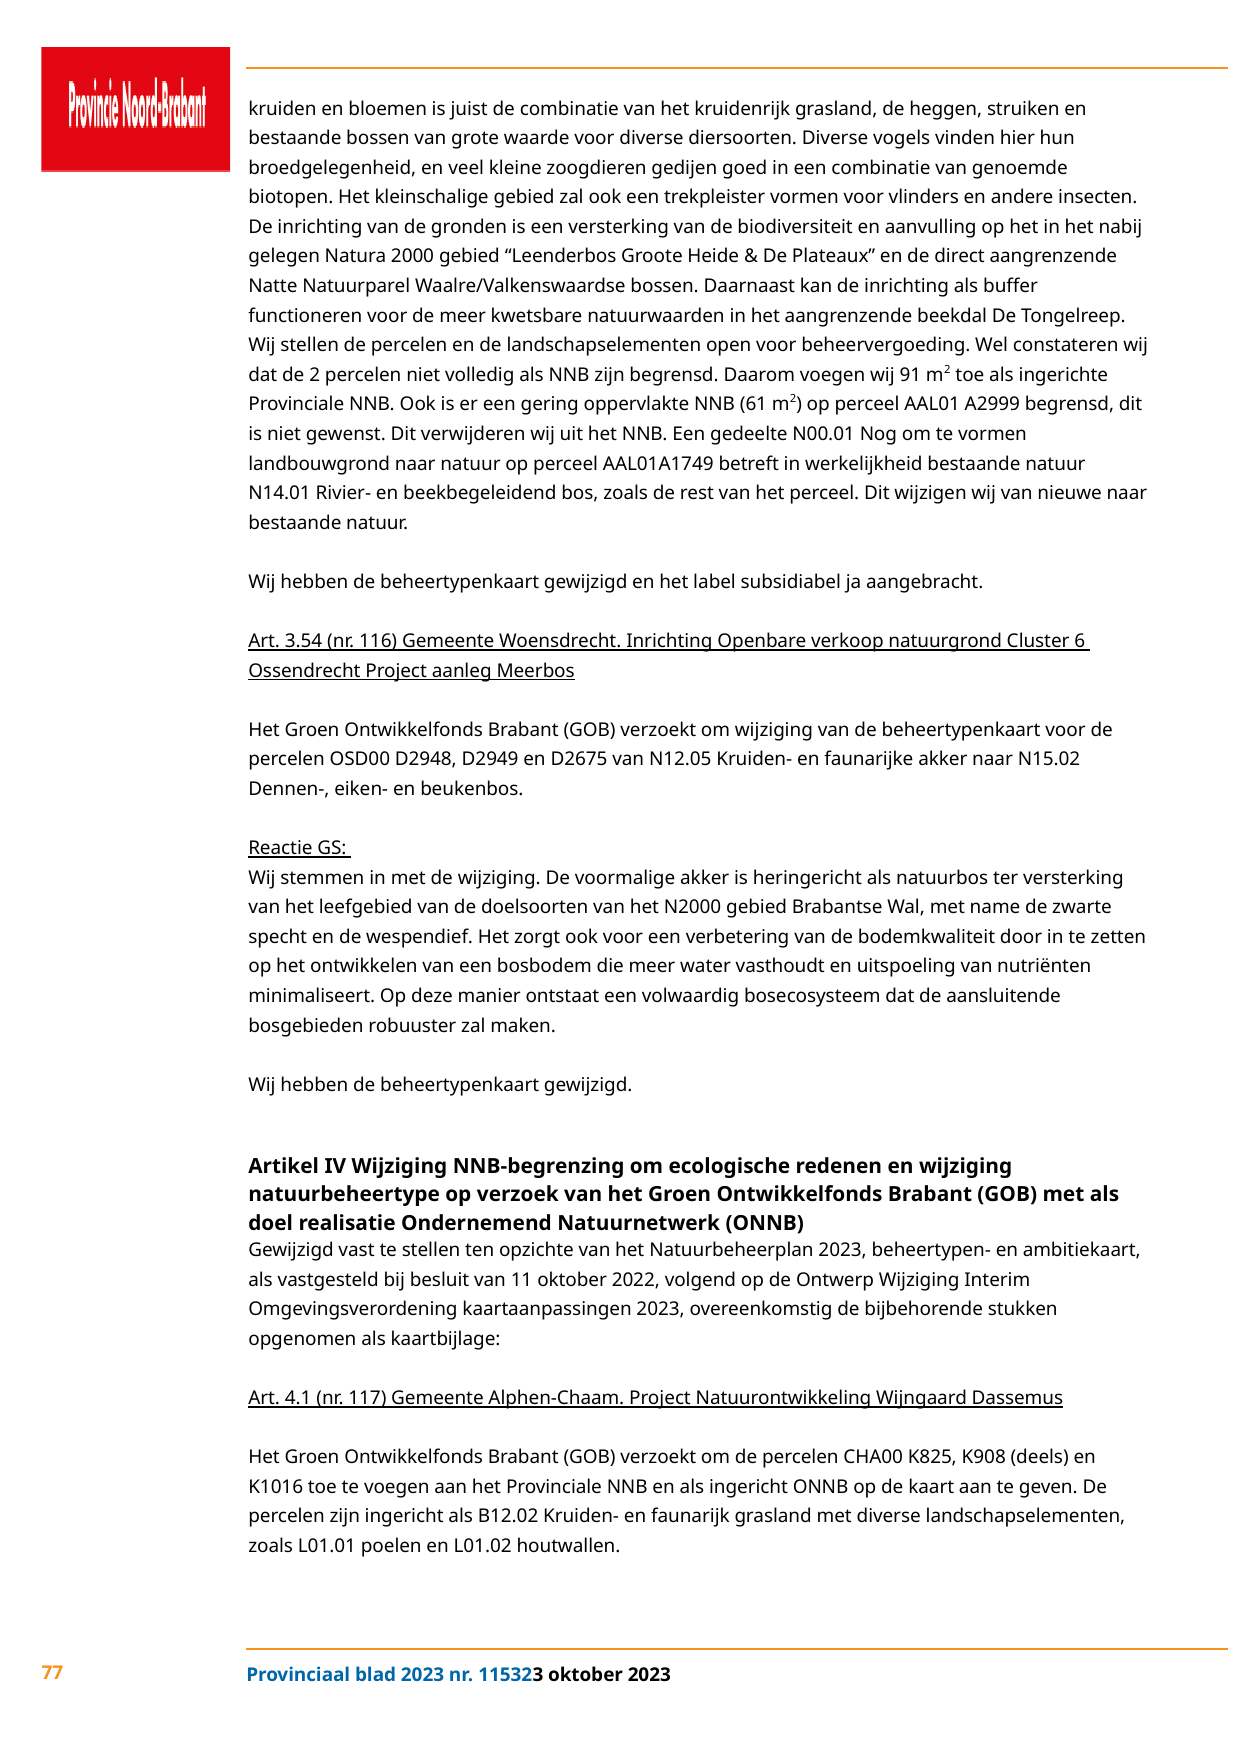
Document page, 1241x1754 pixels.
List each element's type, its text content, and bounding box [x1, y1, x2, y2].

text Reactie GS: [248, 834, 1152, 860]
picture [41, 47, 231, 172]
text Gewijzigd vast te stellen ten opzichte van het Natuurbeheerplan 2023, beheertypen- en ambitiekaart, als vastgesteld bij besluit van 11 oktober 2022, volgend op de Ontwerp Wijziging Interim Omgevingsverordening kaartaanpassingen 2023, overeenkomstig de bijbehorende stukken opgenomen als kaartbijlage: [248, 1236, 1152, 1351]
text Het Groen Ontwikkelfonds Brabant (GOB) verzoekt om de percelen CHA00 K825, K908 (deels) en K1016 toe te voegen aan het Provinciale NNB en als ingericht ONNB op de kaart aan te geven. De percelen zijn ingericht als B12.02 Kruiden- en faunarijk grasland met diverse landschapselementen, zoals L01.01 poelen en L01.02 houtwallen. [248, 1443, 1152, 1558]
text Het Groen Ontwikkelfonds Brabant (GOB) verzoekt om wijziging van de beheertypenkaart voor de percelen OSD00 D2948, D2949 en D2675 van N12.05 Kruiden- en faunarijke akker naar N15.02 Dennen-, eiken- en beukenbos. [248, 716, 1152, 801]
text Art. 3.54 (nr. 116) Gemeente Woensdrecht. Inrichting Openbare verkoop natuurgrond Cluster 6 Ossendrecht Project aanleg Meerbos [248, 627, 1152, 683]
text kruiden en bloemen is juist de combinatie van het kruidenrijk grasland, de heggen, struiken en bestaande bossen van grote waarde voor diverse diersoorten. Diverse vogels vinden hier hun broedgelegenheid, en veel kleine zoogdieren gedijen goed in een combinatie van genoemde biotopen. Het kleinschalige gebied zal ook een trekpleister vormen voor vlinders en andere insecten. De inrichting van de gronden is een versterking van de biodiversiteit en aanvulling op het in het nabij gelegen Natura 2000 gebied “Leenderbos Groote Heide & De Plateaux” en de direct aangrenzende Natte Natuurparel Waalre/Valkenswaardse bossen. Daarnaast kan de inrichting als buffer functioneren voor de meer kwetsbare natuurwaarden in het aangrenzende beekdal De Tongelreep. Wij stellen de percelen en de landschapselementen open voor beheervergoeding. Wel constateren wij dat de 2 percelen niet volledig als NNB zijn begrensd. Daarom voegen wij 91 m2 toe als ingerichte Provinciale NNB. Ook is er een gering oppervlakte NNB (61 m2) op perceel AAL01 A2999 begrensd, dit is niet gewenst. Dit verwijderen wij uit het NNB. Een gedeelte N00.01 Nog om te vormen landbouwgrond naar natuur op perceel AAL01A1749 betreft in werkelijkheid bestaande natuur N14.01 Rivier- en beekbegeleidend bos, zoals de rest van het perceel. Dit wijzigen wij van nieuwe naar bestaande natuur. [248, 95, 1152, 535]
text Wij stemmen in met de wijziging. De voormalige akker is heringericht als natuurbos ter versterking van het leefgebied van de doelsoorten van het N2000 gebied Brabantse Wal, met name de zwarte specht en de wespendief. Het zorgt ook voor een verbetering van de bodemkwaliteit door in te zetten op het ontwikkelen van een bosbodem die meer water vasthoudt en uitspoeling van nutriënten minimaliseert. Op deze manier ontstaat een volwaardig bosecosysteem dat de aansluitende bosgebieden robuuster zal maken. [248, 864, 1152, 1038]
text Wij hebben de beheertypenkaart gewijzigd. [248, 1071, 1152, 1097]
text Wij hebben de beheertypenkaart gewijzigd en het label subsidiabel ja aangebracht. [248, 568, 1152, 594]
text Artikel IV Wijziging NNB-begrenzing om ecologische redenen en wijziging natuurbeheertype op verzoek van het Groen Ontwikkelfonds Brabant (GOB) met als doel realisatie Ondernemend Natuurnetwerk (ONNB) [248, 1151, 1152, 1236]
text Art. 4.1 (nr. 117) Gemeente Alphen-Chaam. Project Natuurontwikkeling Wijngaard Dassemus [248, 1384, 1152, 1410]
